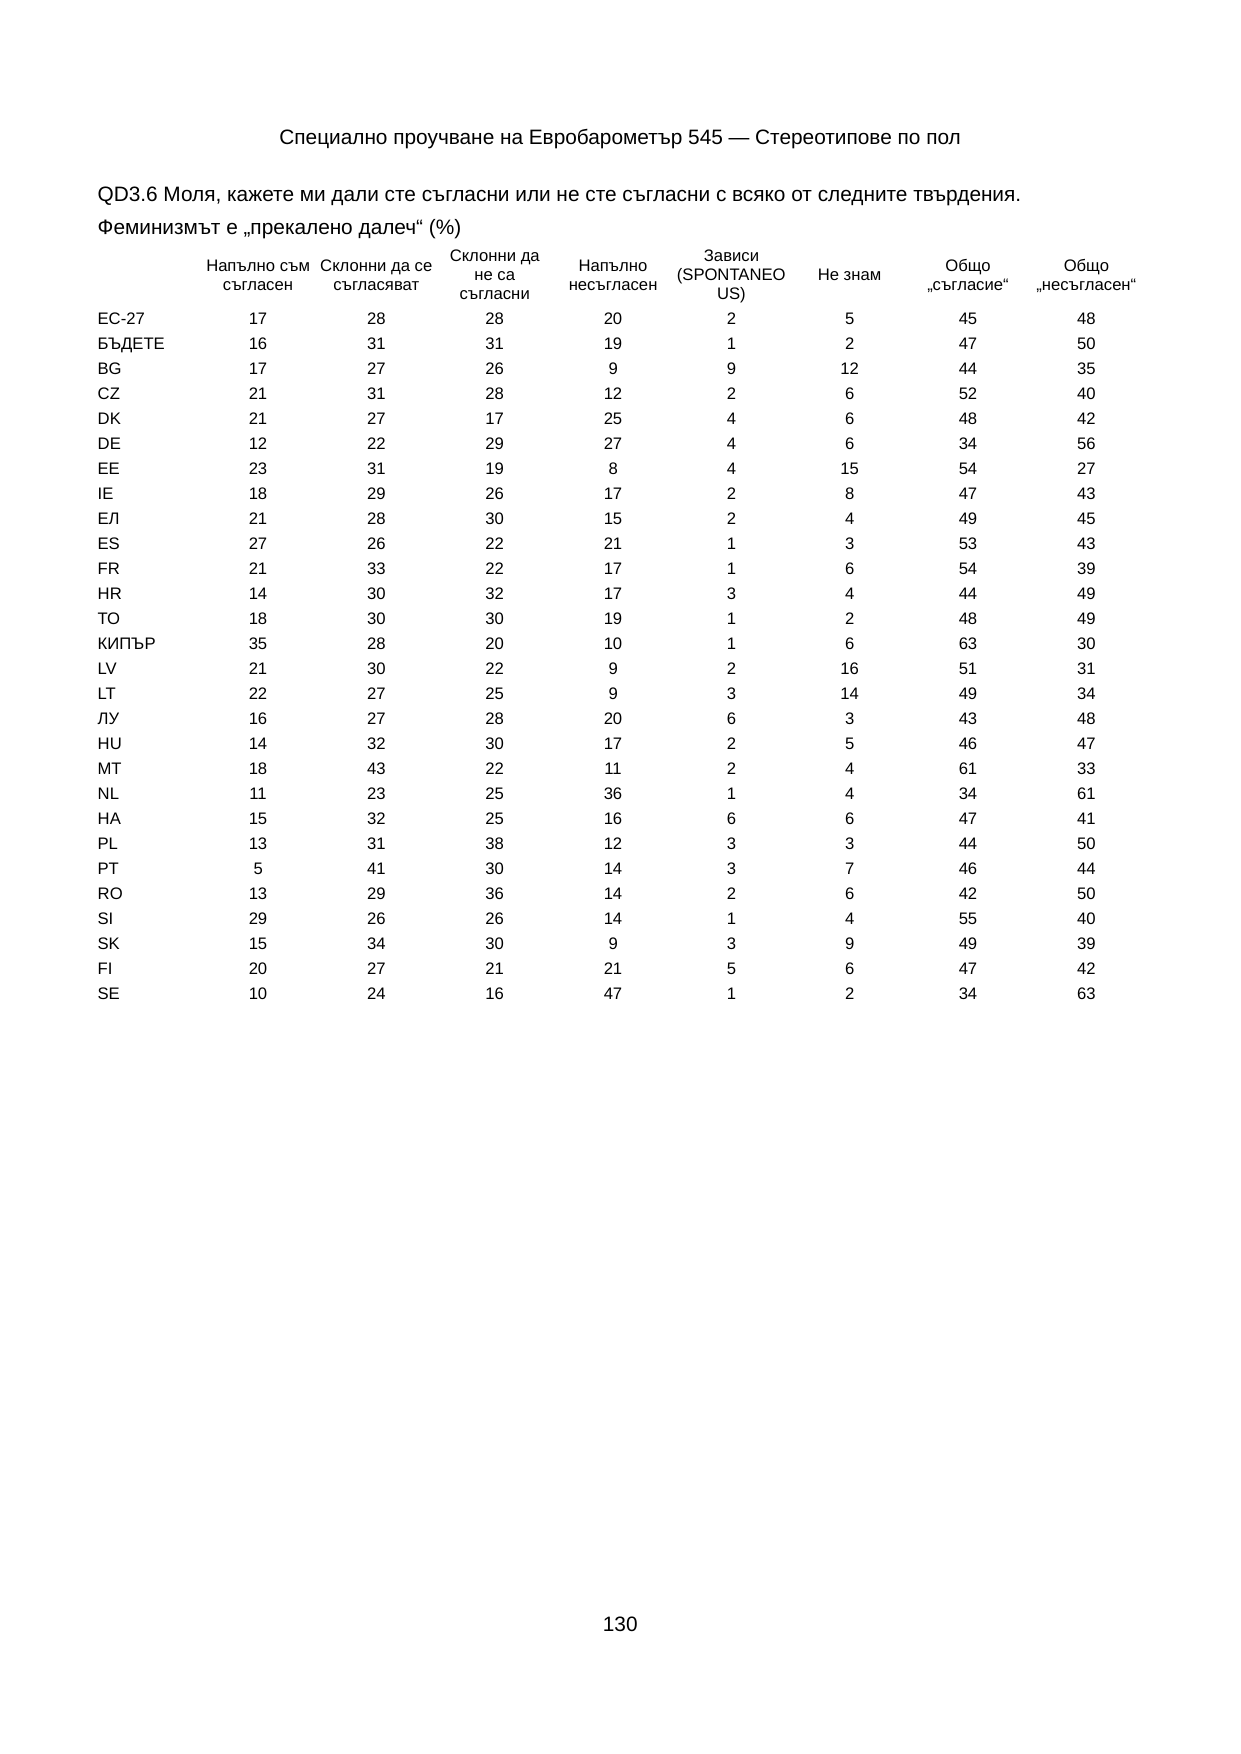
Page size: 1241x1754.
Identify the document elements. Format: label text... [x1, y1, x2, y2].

table_cell 30 [317, 581, 435, 606]
table_cell 2 [790, 981, 909, 1006]
table_cell 1 [672, 331, 790, 356]
table_cell 19 [554, 606, 672, 631]
table_cell ЕЛ [95, 506, 199, 531]
table_cell 27 [554, 431, 672, 456]
table_cell 18 [199, 606, 317, 631]
table_cell Феминизмът е „прекалено далеч“ (%) [95, 210, 1145, 243]
table_cell 17 [554, 731, 672, 756]
table_cell 20 [435, 631, 554, 656]
table_cell 31 [317, 331, 435, 356]
table_cell 29 [435, 431, 554, 456]
table_cell 51 [909, 656, 1027, 681]
table_cell 20 [199, 956, 317, 981]
table_cell 47 [554, 981, 672, 1006]
table_cell Склонни да се съгласяват [317, 243, 435, 306]
table_cell 30 [317, 656, 435, 681]
table_cell 17 [199, 306, 317, 331]
table_cell 35 [1027, 356, 1145, 381]
table_cell НА [95, 806, 199, 831]
table_cell 1 [672, 556, 790, 581]
table_cell 10 [199, 981, 317, 1006]
table_cell ЕС-27 [95, 306, 199, 331]
table_cell 24 [317, 981, 435, 1006]
table_cell BG [95, 356, 199, 381]
table_cell 14 [790, 681, 909, 706]
table_cell 2 [672, 381, 790, 406]
table_cell 12 [790, 356, 909, 381]
table_cell 3 [672, 581, 790, 606]
table_cell КИПЪР [95, 631, 199, 656]
table_cell 2 [672, 731, 790, 756]
table_cell 21 [199, 556, 317, 581]
table_cell DK [95, 406, 199, 431]
table_cell SI [95, 906, 199, 931]
table_cell 6 [790, 631, 909, 656]
table_cell 28 [435, 381, 554, 406]
table_cell 34 [1027, 681, 1145, 706]
table_cell EE [95, 456, 199, 481]
table_cell 9 [672, 356, 790, 381]
table_cell 40 [1027, 381, 1145, 406]
table_cell 5 [790, 306, 909, 331]
table_cell 47 [909, 956, 1027, 981]
table_cell 21 [199, 406, 317, 431]
table_cell БЪДЕТЕ [95, 331, 199, 356]
table_cell 17 [199, 356, 317, 381]
table_cell [95, 243, 199, 306]
table_cell HR [95, 581, 199, 606]
table_cell 21 [199, 656, 317, 681]
table_cell 32 [317, 731, 435, 756]
table_cell 6 [790, 956, 909, 981]
table_cell 3 [672, 856, 790, 881]
table_cell 2 [790, 331, 909, 356]
table_cell Зависи (SPONTANEOUS) [672, 243, 790, 306]
table_cell 26 [435, 906, 554, 931]
table_cell 27 [317, 706, 435, 731]
table_cell 23 [199, 456, 317, 481]
table_cell 47 [909, 481, 1027, 506]
table_cell 2 [672, 881, 790, 906]
table_cell 39 [1027, 931, 1145, 956]
table_cell 52 [909, 381, 1027, 406]
table_cell 34 [909, 781, 1027, 806]
table_cell 32 [435, 581, 554, 606]
table_cell 21 [199, 506, 317, 531]
table_cell 39 [1027, 556, 1145, 581]
table_cell 36 [554, 781, 672, 806]
table_cell 26 [435, 356, 554, 381]
table_cell 22 [199, 681, 317, 706]
table_cell 4 [790, 506, 909, 531]
table_cell 30 [435, 731, 554, 756]
table_cell 48 [909, 406, 1027, 431]
table_cell 44 [909, 581, 1027, 606]
table_cell 29 [317, 881, 435, 906]
table_cell 19 [554, 331, 672, 356]
table_cell Не знам [790, 243, 909, 306]
table_cell 4 [672, 406, 790, 431]
table_cell 1 [672, 606, 790, 631]
table_cell 40 [1027, 906, 1145, 931]
table_cell Напълно съм съгласен [199, 243, 317, 306]
table_cell 9 [790, 931, 909, 956]
table_cell Напълно несъгласен [554, 243, 672, 306]
table_cell 28 [317, 306, 435, 331]
table_cell 43 [909, 706, 1027, 731]
table_cell 25 [435, 781, 554, 806]
table_cell 18 [199, 756, 317, 781]
table_cell 32 [317, 806, 435, 831]
table_cell 48 [1027, 306, 1145, 331]
table_cell 3 [672, 681, 790, 706]
table_cell 1 [672, 981, 790, 1006]
table_cell 3 [672, 831, 790, 856]
table_cell 1 [672, 531, 790, 556]
table_cell 12 [554, 831, 672, 856]
table_cell 31 [317, 381, 435, 406]
table_cell 9 [554, 356, 672, 381]
table_cell 41 [317, 856, 435, 881]
table_cell 30 [435, 606, 554, 631]
table_cell 1 [672, 631, 790, 656]
table_cell 14 [554, 856, 672, 881]
table_cell DE [95, 431, 199, 456]
table_cell 28 [317, 506, 435, 531]
table_cell 53 [909, 531, 1027, 556]
table_cell 6 [672, 706, 790, 731]
table_cell FI [95, 956, 199, 981]
table_cell MT [95, 756, 199, 781]
table_cell HU [95, 731, 199, 756]
table_cell 33 [317, 556, 435, 581]
table_cell 14 [199, 731, 317, 756]
table_cell 50 [1027, 881, 1145, 906]
table_cell 3 [790, 706, 909, 731]
table_cell 23 [317, 781, 435, 806]
table_cell 47 [1027, 731, 1145, 756]
table_cell 47 [909, 806, 1027, 831]
table_cell 47 [909, 331, 1027, 356]
table_cell 5 [790, 731, 909, 756]
table_cell 14 [554, 881, 672, 906]
table_cell 27 [199, 531, 317, 556]
table_cell 17 [554, 556, 672, 581]
table_cell 27 [317, 681, 435, 706]
table_cell 9 [554, 931, 672, 956]
table_cell 6 [790, 381, 909, 406]
table_cell 2 [672, 481, 790, 506]
table_cell 9 [554, 656, 672, 681]
table_cell 8 [554, 456, 672, 481]
table_cell 42 [1027, 406, 1145, 431]
table_cell Общо „несъгласен“ [1027, 243, 1145, 306]
table_cell 25 [435, 806, 554, 831]
table_cell 29 [317, 481, 435, 506]
table_cell 4 [790, 756, 909, 781]
table_cell 27 [1027, 456, 1145, 481]
table_cell NL [95, 781, 199, 806]
table_cell 22 [435, 656, 554, 681]
table_cell 2 [672, 506, 790, 531]
table_cell 30 [435, 506, 554, 531]
table_cell 1 [672, 906, 790, 931]
table_cell 30 [435, 856, 554, 881]
table_cell SE [95, 981, 199, 1006]
table_cell 31 [317, 456, 435, 481]
table_cell 17 [554, 581, 672, 606]
table_cell 43 [1027, 531, 1145, 556]
table_cell LV [95, 656, 199, 681]
table_cell 18 [199, 481, 317, 506]
table_cell 15 [790, 456, 909, 481]
table_cell 56 [1027, 431, 1145, 456]
table_cell 50 [1027, 331, 1145, 356]
table_cell 1 [672, 781, 790, 806]
table_cell 2 [672, 306, 790, 331]
table_cell 48 [909, 606, 1027, 631]
table_cell 21 [199, 381, 317, 406]
table_cell 34 [909, 431, 1027, 456]
table_cell 43 [317, 756, 435, 781]
table_cell 34 [909, 981, 1027, 1006]
table_cell 49 [909, 681, 1027, 706]
table_cell SK [95, 931, 199, 956]
table_cell FR [95, 556, 199, 581]
table_cell 16 [435, 981, 554, 1006]
table_cell 49 [1027, 606, 1145, 631]
table_cell 3 [790, 531, 909, 556]
table_cell 29 [199, 906, 317, 931]
table_cell 4 [790, 581, 909, 606]
table_cell 6 [672, 806, 790, 831]
table_cell 16 [199, 706, 317, 731]
table_cell 12 [554, 381, 672, 406]
table_cell 30 [1027, 631, 1145, 656]
table_cell 27 [317, 356, 435, 381]
table_header QD3.6 Моля, кажете ми дали сте съгласни или не сте съгласни с всяко от следните твърдения. [95, 178, 1145, 210]
table_cell 6 [790, 431, 909, 456]
table_cell 3 [790, 831, 909, 856]
table_cell 28 [435, 706, 554, 731]
table_cell 41 [1027, 806, 1145, 831]
table_cell 31 [1027, 656, 1145, 681]
table_cell 8 [790, 481, 909, 506]
table_cell 54 [909, 556, 1027, 581]
table_cell 4 [790, 781, 909, 806]
table_cell 5 [672, 956, 790, 981]
table_cell 45 [909, 306, 1027, 331]
table_cell 63 [909, 631, 1027, 656]
table_cell 27 [317, 406, 435, 431]
table_cell 22 [435, 756, 554, 781]
table_cell 15 [199, 931, 317, 956]
table_cell PT [95, 856, 199, 881]
table_cell 36 [435, 881, 554, 906]
table_cell IE [95, 481, 199, 506]
table_cell 6 [790, 806, 909, 831]
table_cell 14 [199, 581, 317, 606]
table_cell 31 [317, 831, 435, 856]
table_cell 25 [554, 406, 672, 431]
table_cell 20 [554, 706, 672, 731]
table_cell CZ [95, 381, 199, 406]
table_cell 31 [435, 331, 554, 356]
table_cell 35 [199, 631, 317, 656]
table_cell 11 [199, 781, 317, 806]
table_cell 15 [199, 806, 317, 831]
table_cell 6 [790, 881, 909, 906]
table_cell 55 [909, 906, 1027, 931]
table_cell 2 [672, 756, 790, 781]
table_cell 38 [435, 831, 554, 856]
table_cell 22 [435, 531, 554, 556]
table_cell ТО [95, 606, 199, 631]
table_cell 17 [435, 406, 554, 431]
table_cell 16 [554, 806, 672, 831]
table_cell 49 [909, 506, 1027, 531]
table_cell 19 [435, 456, 554, 481]
table_cell 2 [790, 606, 909, 631]
table_cell 26 [435, 481, 554, 506]
table_cell ES [95, 531, 199, 556]
table_cell 5 [199, 856, 317, 881]
table_cell LT [95, 681, 199, 706]
table_cell 13 [199, 881, 317, 906]
table_cell 42 [1027, 956, 1145, 981]
table_cell 4 [790, 906, 909, 931]
table_cell 28 [317, 631, 435, 656]
table_cell 9 [554, 681, 672, 706]
table_cell 63 [1027, 981, 1145, 1006]
table_cell 26 [317, 531, 435, 556]
table_cell RO [95, 881, 199, 906]
table_cell 4 [672, 431, 790, 456]
table_cell 26 [317, 906, 435, 931]
table_cell 20 [554, 306, 672, 331]
table_cell 27 [317, 956, 435, 981]
table_cell 3 [672, 931, 790, 956]
table_cell 30 [317, 606, 435, 631]
table_cell 28 [435, 306, 554, 331]
table_cell PL [95, 831, 199, 856]
table_cell 10 [554, 631, 672, 656]
table_cell 22 [317, 431, 435, 456]
table_cell Общо „съгласие“ [909, 243, 1027, 306]
table_cell ЛУ [95, 706, 199, 731]
table_cell 34 [317, 931, 435, 956]
table_cell 7 [790, 856, 909, 881]
table_cell 21 [554, 531, 672, 556]
table_cell 48 [1027, 706, 1145, 731]
table_cell 61 [1027, 781, 1145, 806]
table_cell 16 [790, 656, 909, 681]
table_cell 49 [909, 931, 1027, 956]
table_cell 15 [554, 506, 672, 531]
table_cell 33 [1027, 756, 1145, 781]
table_cell 42 [909, 881, 1027, 906]
table_cell 54 [909, 456, 1027, 481]
table_cell 14 [554, 906, 672, 931]
table_cell 13 [199, 831, 317, 856]
table_cell 12 [199, 431, 317, 456]
table_cell 61 [909, 756, 1027, 781]
table_cell 11 [554, 756, 672, 781]
table_cell 16 [199, 331, 317, 356]
table_cell 49 [1027, 581, 1145, 606]
table_cell 21 [554, 956, 672, 981]
table_cell Склонни да не са съгласни [435, 243, 554, 306]
table_cell 30 [435, 931, 554, 956]
table_cell 46 [909, 731, 1027, 756]
table_cell 2 [672, 656, 790, 681]
table_cell 6 [790, 406, 909, 431]
table_cell 43 [1027, 481, 1145, 506]
table_cell 46 [909, 856, 1027, 881]
table_cell 50 [1027, 831, 1145, 856]
table_cell 44 [1027, 856, 1145, 881]
table_cell 6 [790, 556, 909, 581]
table_cell 44 [909, 356, 1027, 381]
table_cell 45 [1027, 506, 1145, 531]
table_cell 4 [672, 456, 790, 481]
table_cell 17 [554, 481, 672, 506]
table_cell 22 [435, 556, 554, 581]
table_cell 25 [435, 681, 554, 706]
table_cell 44 [909, 831, 1027, 856]
table_cell 21 [435, 956, 554, 981]
